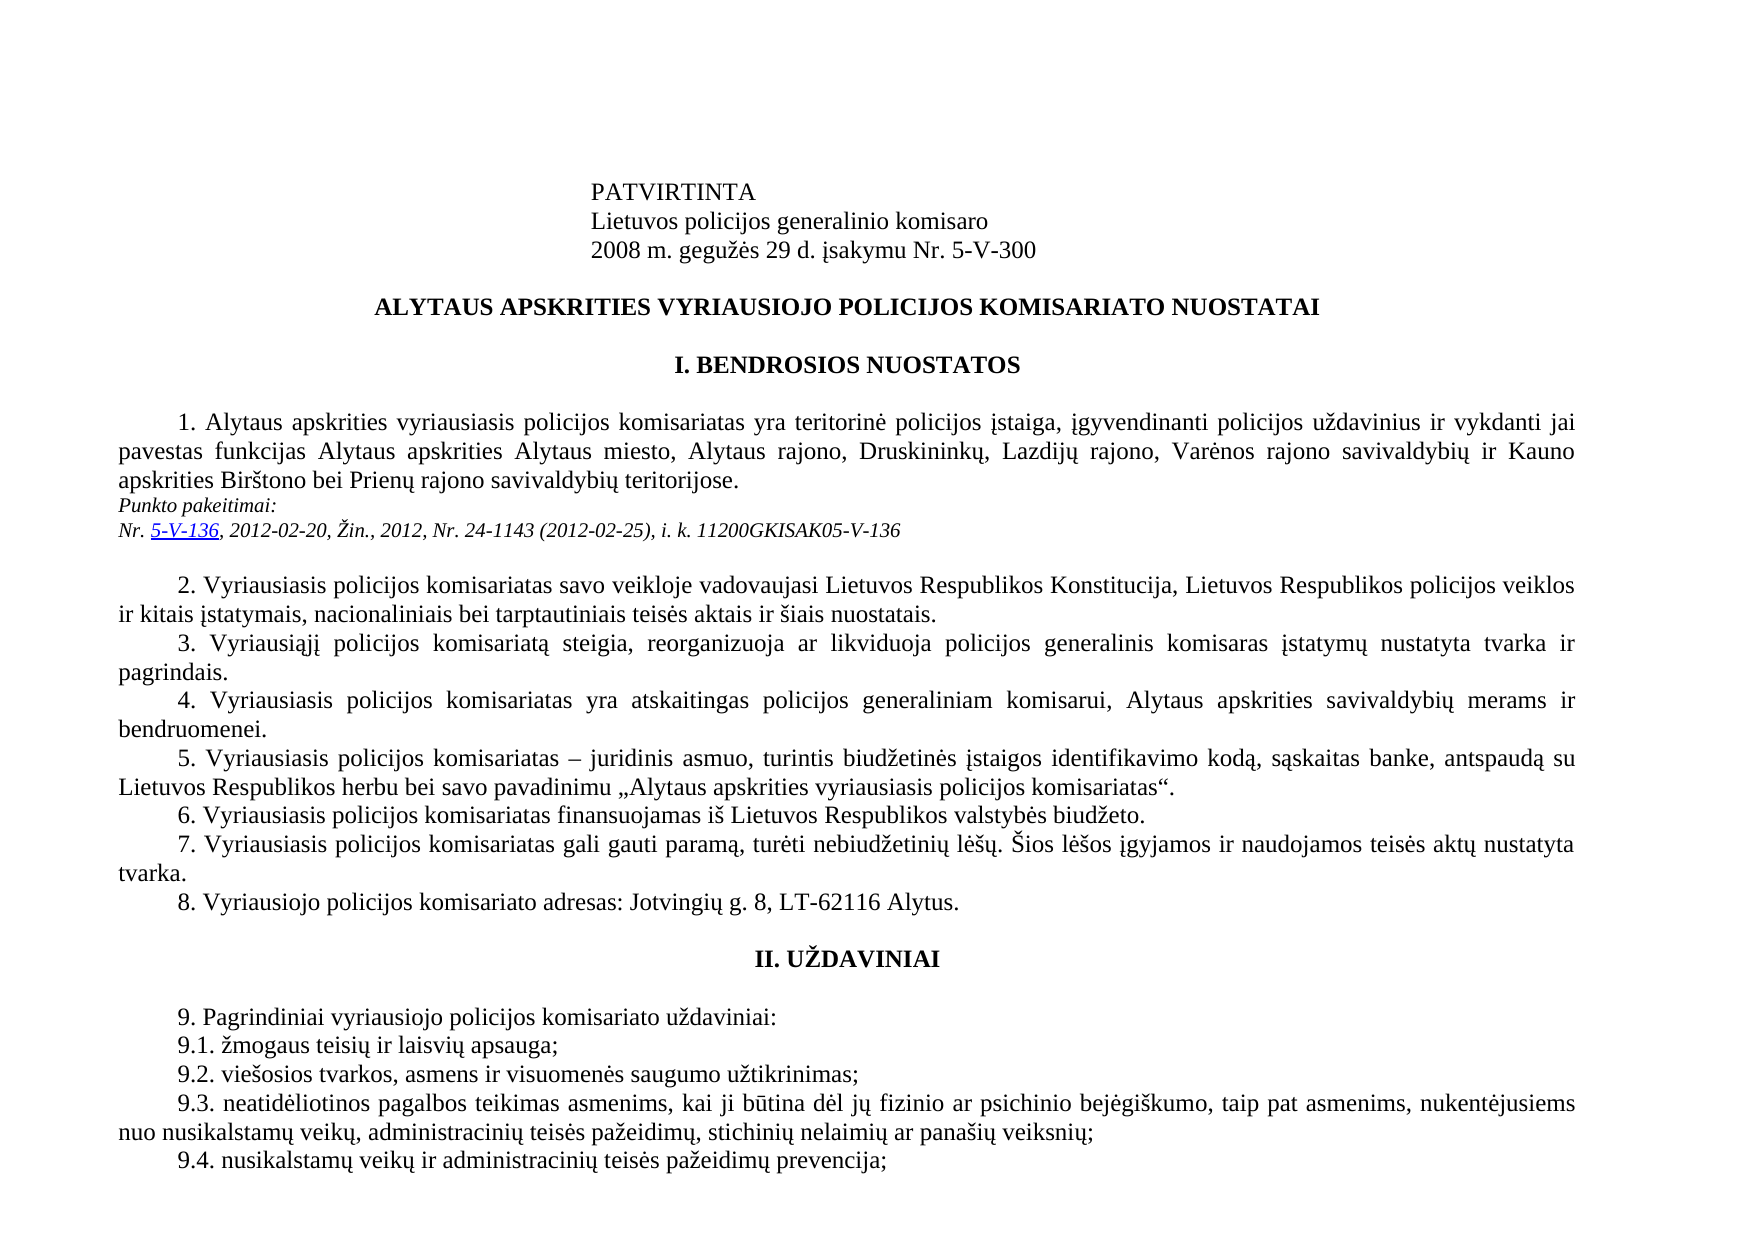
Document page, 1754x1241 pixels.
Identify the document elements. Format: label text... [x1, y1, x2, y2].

text 6. Vyriausiasis policijos komisariatas finansuojamas iš Lietuvos Respublikos valstybės biudžeto. [118, 800, 1577, 829]
text 3. Vyriausiąjį policijos komisariatą steigia, reorganizuoja ar likviduoja policijos generalinis komisaras įstatymų nustatyta tvarka ir pagrindais. [118, 628, 1577, 685]
text 7. Vyriausiasis policijos komisariatas gali gauti paramą, turėti nebiudžetinių lėšų. Šios lėšos įgyjamos ir naudojamos teisės aktų nustatyta tvarka. [118, 829, 1577, 887]
text 4. Vyriausiasis policijos komisariatas yra atskaitingas policijos generaliniam komisarui, Alytaus apskrities savivaldybių merams ir bendruomenei. [118, 685, 1577, 743]
text 9. Pagrindiniai vyriausiojo policijos komisariato uždaviniai: [118, 1002, 1577, 1030]
text PATVIRTINTA [591, 177, 1577, 206]
text ALYTAUS APSKRITIES VYRIAUSIOJO POLICIJOS KOMISARIATO NUOSTATAI [118, 292, 1577, 321]
text II. UŽDAVINIAI [118, 944, 1577, 973]
text 9.4. nusikalstamų veikų ir administracinių teisės pažeidimų prevencija; [118, 1145, 1577, 1174]
text 9.1. žmogaus teisių ir laisvių apsauga; [118, 1030, 1577, 1059]
text 9.3. neatidėliotinos pagalbos teikimas asmenims, kai ji būtina dėl jų fizinio ar psichinio bejėgiškumo, taip pat asmenims, nukentėjusiems nuo nusikalstamų veikų, administracinių teisės pažeidimų, stichinių nelaimių ar panašių veiksnių; [118, 1088, 1577, 1145]
text I. BENDROSIOS NUOSTATOS [118, 350, 1577, 378]
text 1. Alytaus apskrities vyriausiasis policijos komisariatas yra teritorinė policijos įstaiga, įgyvendinanti policijos uždavinius ir vykdanti jai pavestas funkcijas Alytaus apskrities Alytaus miesto, Alytaus rajono, Druskininkų, Lazdijų rajono, Varėnos rajono savivaldybių ir Kauno apskrities Birštono bei Prienų rajono savivaldybių teritorijose. [118, 407, 1577, 493]
text Lietuvos policijos generalinio komisaro [591, 206, 1577, 235]
text Nr. 5-V-136, 2012-02-20, Žin., 2012, Nr. 24-1143 (2012-02-25), i. k. 11200GKISAK05-V-136 [118, 517, 1577, 542]
text 9.2. viešosios tvarkos, asmens ir visuomenės saugumo užtikrinimas; [118, 1059, 1577, 1088]
text 2. Vyriausiasis policijos komisariatas savo veikloje vadovaujasi Lietuvos Respublikos Konstitucija, Lietuvos Respublikos policijos veiklos ir kitais įstatymais, nacionaliniais bei tarptautiniais teisės aktais ir šiais nuostatais. [118, 570, 1577, 628]
text Punkto pakeitimai: [118, 493, 1577, 517]
text 8. Vyriausiojo policijos komisariato adresas: Jotvingių g. 8, LT-62116 Alytus. [118, 887, 1577, 915]
text 5. Vyriausiasis policijos komisariatas – juridinis asmuo, turintis biudžetinės įstaigos identifikavimo kodą, sąskaitas banke, antspaudą su Lietuvos Respublikos herbu bei savo pavadinimu „Alytaus apskrities vyriausiasis policijos komisariatas“. [118, 743, 1577, 800]
text 2008 m. gegužės 29 d. įsakymu Nr. 5-V-300 [591, 235, 1577, 263]
